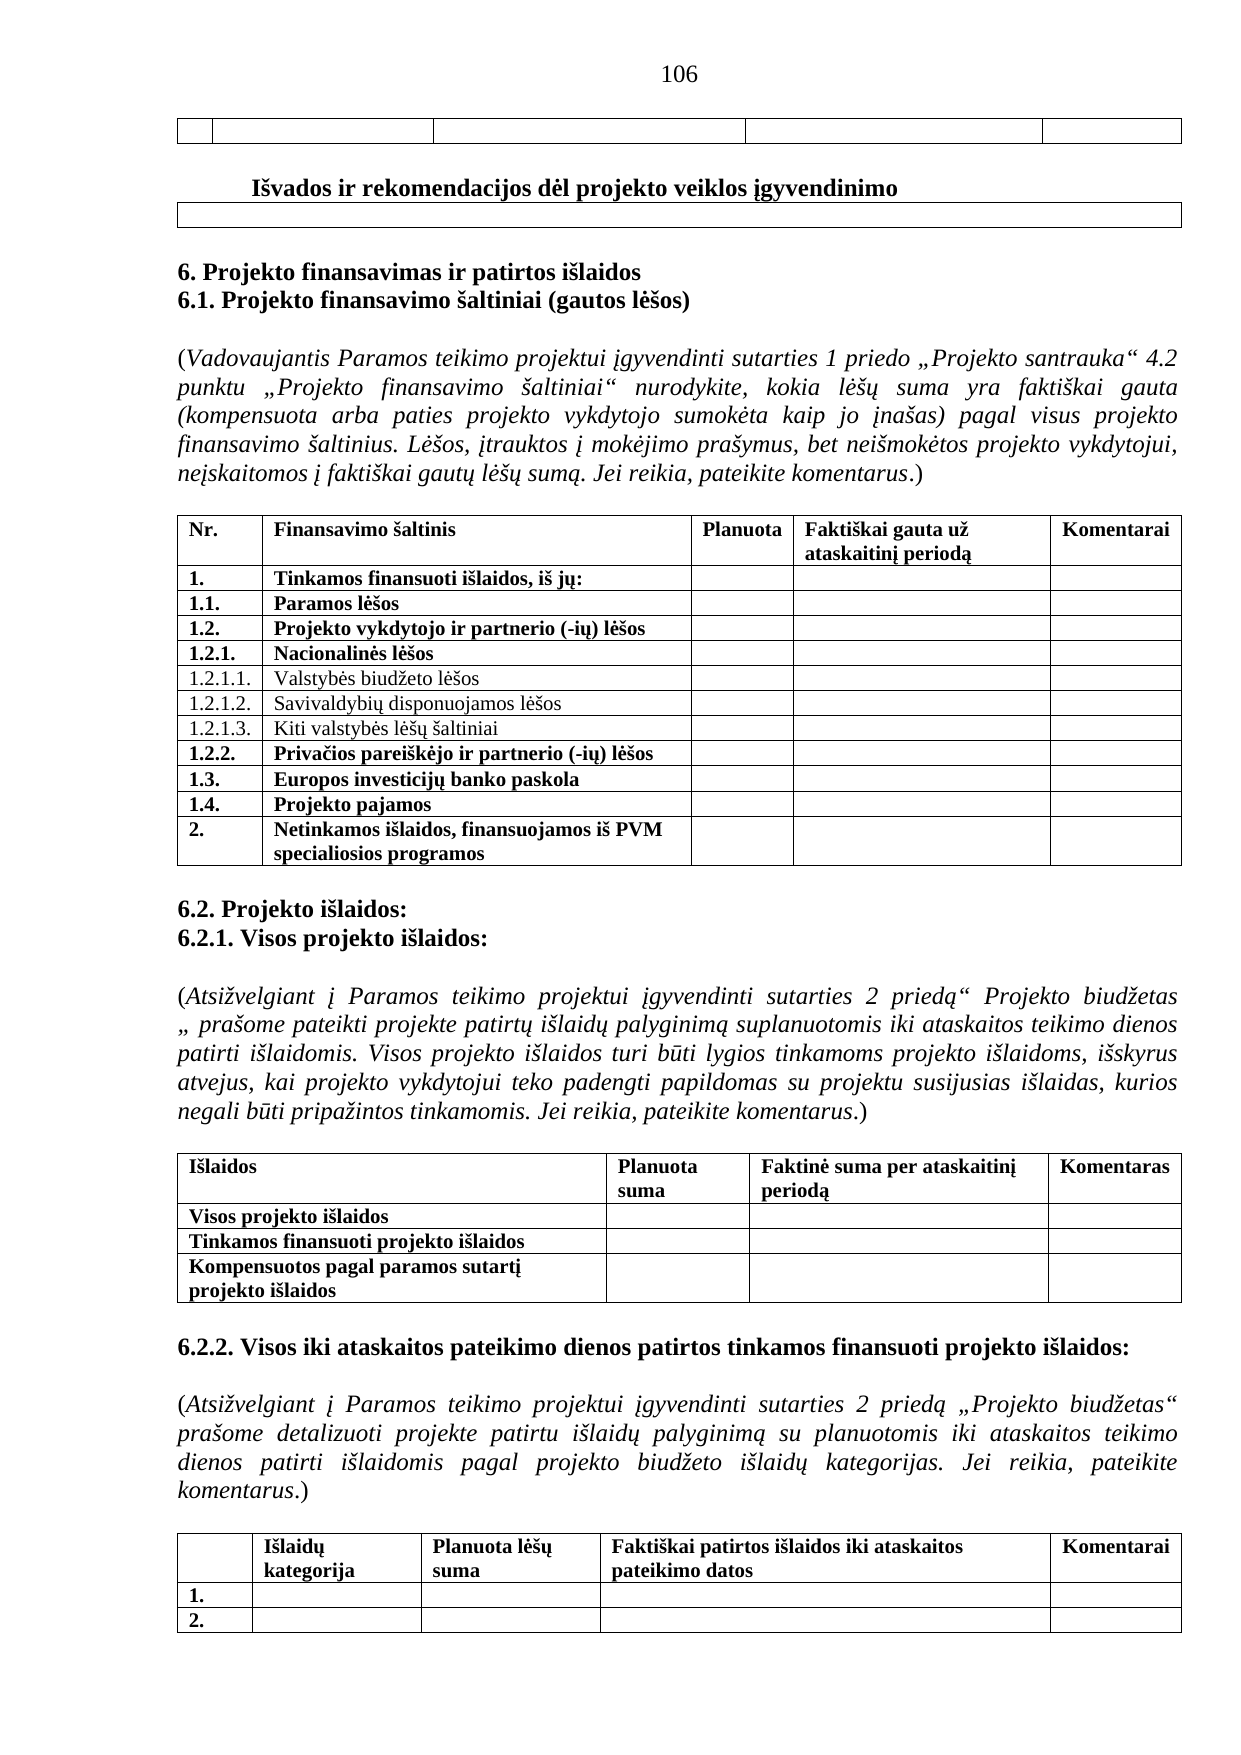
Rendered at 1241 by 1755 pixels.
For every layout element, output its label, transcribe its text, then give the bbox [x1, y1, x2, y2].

table_cell [253, 1583, 421, 1607]
table_header Planuota suma [607, 1154, 749, 1202]
table_cell [178, 119, 212, 143]
table_cell 1.1. [178, 591, 262, 615]
table_cell [1051, 666, 1181, 690]
table_cell [794, 566, 1050, 590]
table_cell Tinkamos finansuoti išlaidos, iš jų: [263, 566, 691, 590]
table_cell [794, 766, 1050, 791]
table_cell [1051, 817, 1181, 865]
table_header Išlaidų kategorija [253, 1534, 421, 1582]
table_cell 1.2.1.2. [178, 691, 262, 715]
text (Atsižvelgiant į Paramos teikimo projektui įgyvendinti sutarties 2 priedą „Projekto biudžetas“ prašome detalizuoti projekte patirtu išlaidų palyginimą su planuotomis iki ataskaitos teikimo dienos patirti išlaidomis pagal projekto biudžeto išlaidų kategorijas. Jei reikia, pateikite komentarus.) [177, 1389, 1181, 1504]
table_cell [692, 766, 793, 791]
text 6. Projekto finansavimas ir patirtos išlaidos [177, 257, 1181, 285]
table_cell [692, 566, 793, 590]
table_cell [601, 1608, 1050, 1632]
table_cell [1049, 1229, 1181, 1253]
table_cell [607, 1229, 749, 1253]
text 6.1. Projekto finansavimo šaltiniai (gautos lėšos) [177, 285, 1181, 314]
table_header Faktiškai gauta už ataskaitinį periodą [794, 516, 1050, 564]
table_cell 1.2.1.3. [178, 716, 262, 740]
table_header [178, 203, 1181, 227]
table_cell [1051, 792, 1181, 816]
table_cell Valstybės biudžeto lėšos [263, 666, 691, 690]
table_cell 1.2.2. [178, 741, 262, 765]
text (Vadovaujantis Paramos teikimo projektui įgyvendinti sutarties 1 priedo „Projekto santrauka“ 4.2 punktu „Projekto finansavimo šaltiniai“ nurodykite, kokia lėšų suma yra faktiškai gauta (kompensuota arba paties projekto vykdytojo sumokėta kaip jo įnašas) pagal visus projekto finansavimo šaltinius. Lėšos, įtrauktos į mokėjimo prašymus, bet neišmokėtos projekto vykdytojui, neįskaitomos į faktiškai gautų lėšų sumą. Jei reikia, pateikite komentarus.) [177, 343, 1181, 487]
table_cell [434, 119, 745, 143]
text 6.2.2. Visos iki ataskaitos pateikimo dienos patirtos tinkamos finansuoti projekto išlaidos: [177, 1332, 1181, 1360]
table_cell 1.2.1.1. [178, 666, 262, 690]
table_cell [1051, 641, 1181, 665]
table_cell [1051, 766, 1181, 791]
table_header Komentarai [1051, 516, 1181, 564]
table_cell Privačios pareiškėjo ir partnerio (-ių) lėšos [263, 741, 691, 765]
table_cell [1051, 741, 1181, 765]
table_cell [794, 666, 1050, 690]
text 6.2.1. Visos projekto išlaidos: [177, 923, 1181, 952]
table_cell [692, 792, 793, 816]
table_cell 1. [178, 1583, 252, 1607]
table_cell 2. [178, 1608, 252, 1632]
table_cell [692, 616, 793, 640]
table_cell [1051, 691, 1181, 715]
table_cell [750, 1204, 1048, 1228]
table_cell [1051, 1608, 1181, 1632]
table_cell [1049, 1254, 1181, 1302]
table_cell [750, 1254, 1048, 1302]
table_cell Savivaldybių disponuojamos lėšos [263, 691, 691, 715]
table_header Finansavimo šaltinis [263, 516, 691, 564]
table_cell Visos projekto išlaidos [178, 1204, 606, 1228]
table_cell [750, 1229, 1048, 1253]
text (Atsižvelgiant į Paramos teikimo projektui įgyvendinti sutarties 2 priedą“ Projekto biudžetas „ prašome pateikti projekte patirtų išlaidų palyginimą suplanuotomis iki ataskaitos teikimo dienos patirti išlaidomis. Visos projekto išlaidos turi būti lygios tinkamoms projekto išlaidoms, išskyrus atvejus, kai projekto vykdytojui teko padengti papildomas su projektu susijusias išlaidas, kurios negali būti pripažintos tinkamomis. Jei reikia, pateikite komentarus.) [177, 981, 1181, 1124]
table_cell Paramos lėšos [263, 591, 691, 615]
table_cell [692, 716, 793, 740]
table_header Faktinė suma per ataskaitinį periodą [750, 1154, 1048, 1202]
table_cell Nacionalinės lėšos [263, 641, 691, 665]
table_header Nr. [178, 516, 262, 564]
table_cell 1.2. [178, 616, 262, 640]
table_header Išlaidos [178, 1154, 606, 1202]
table_header [178, 1534, 252, 1582]
table_cell [746, 119, 1042, 143]
table_header Faktiškai patirtos išlaidos iki ataskaitos pateikimo datos [601, 1534, 1050, 1582]
table_cell [601, 1583, 1050, 1607]
table_cell [607, 1204, 749, 1228]
table_cell [692, 817, 793, 865]
table_cell [1049, 1204, 1181, 1228]
table_cell 1.4. [178, 792, 262, 816]
table_cell [692, 741, 793, 765]
table_cell [607, 1254, 749, 1302]
table_cell 1.2.1. [178, 641, 262, 665]
table_cell [794, 691, 1050, 715]
table_cell [794, 817, 1050, 865]
table_header Planuota [692, 516, 793, 564]
table_cell Netinkamos išlaidos, finansuojamos iš PVM specialiosios programos [263, 817, 691, 865]
table_cell 1.3. [178, 766, 262, 791]
table_cell [1051, 716, 1181, 740]
table_cell [213, 119, 433, 143]
table_cell [253, 1608, 421, 1632]
table_cell [692, 591, 793, 615]
table_header Planuota lėšų suma [422, 1534, 600, 1582]
table_cell [1051, 566, 1181, 590]
table_cell Projekto vykdytojo ir partnerio (-ių) lėšos [263, 616, 691, 640]
table_cell Europos investicijų banko paskola [263, 766, 691, 791]
table_cell Kompensuotos pagal paramos sutartį projekto išlaidos [178, 1254, 606, 1302]
table_cell 1. [178, 566, 262, 590]
table_cell [692, 641, 793, 665]
table_cell [794, 716, 1050, 740]
table_header Komentarai [1051, 1534, 1181, 1582]
table_cell Projekto pajamos [263, 792, 691, 816]
table_cell 2. [178, 817, 262, 865]
table_cell [794, 641, 1050, 665]
table_cell [794, 616, 1050, 640]
table_header Komentaras [1049, 1154, 1181, 1202]
table_cell [422, 1608, 600, 1632]
table_cell Kiti valstybės lėšų šaltiniai [263, 716, 691, 740]
table_cell [1043, 119, 1181, 143]
table_cell [692, 666, 793, 690]
table_cell [794, 741, 1050, 765]
table_cell [1051, 616, 1181, 640]
table_cell [1051, 591, 1181, 615]
table_cell [1051, 1583, 1181, 1607]
table_cell [422, 1583, 600, 1607]
table_cell [692, 691, 793, 715]
table_cell [794, 591, 1050, 615]
text 6.2. Projekto išlaidos: [177, 894, 1181, 923]
table_cell [794, 792, 1050, 816]
text Išvados ir rekomendacijos dėl projekto veiklos įgyvendinimo [177, 173, 1181, 202]
table_cell Tinkamos finansuoti projekto išlaidos [178, 1229, 606, 1253]
